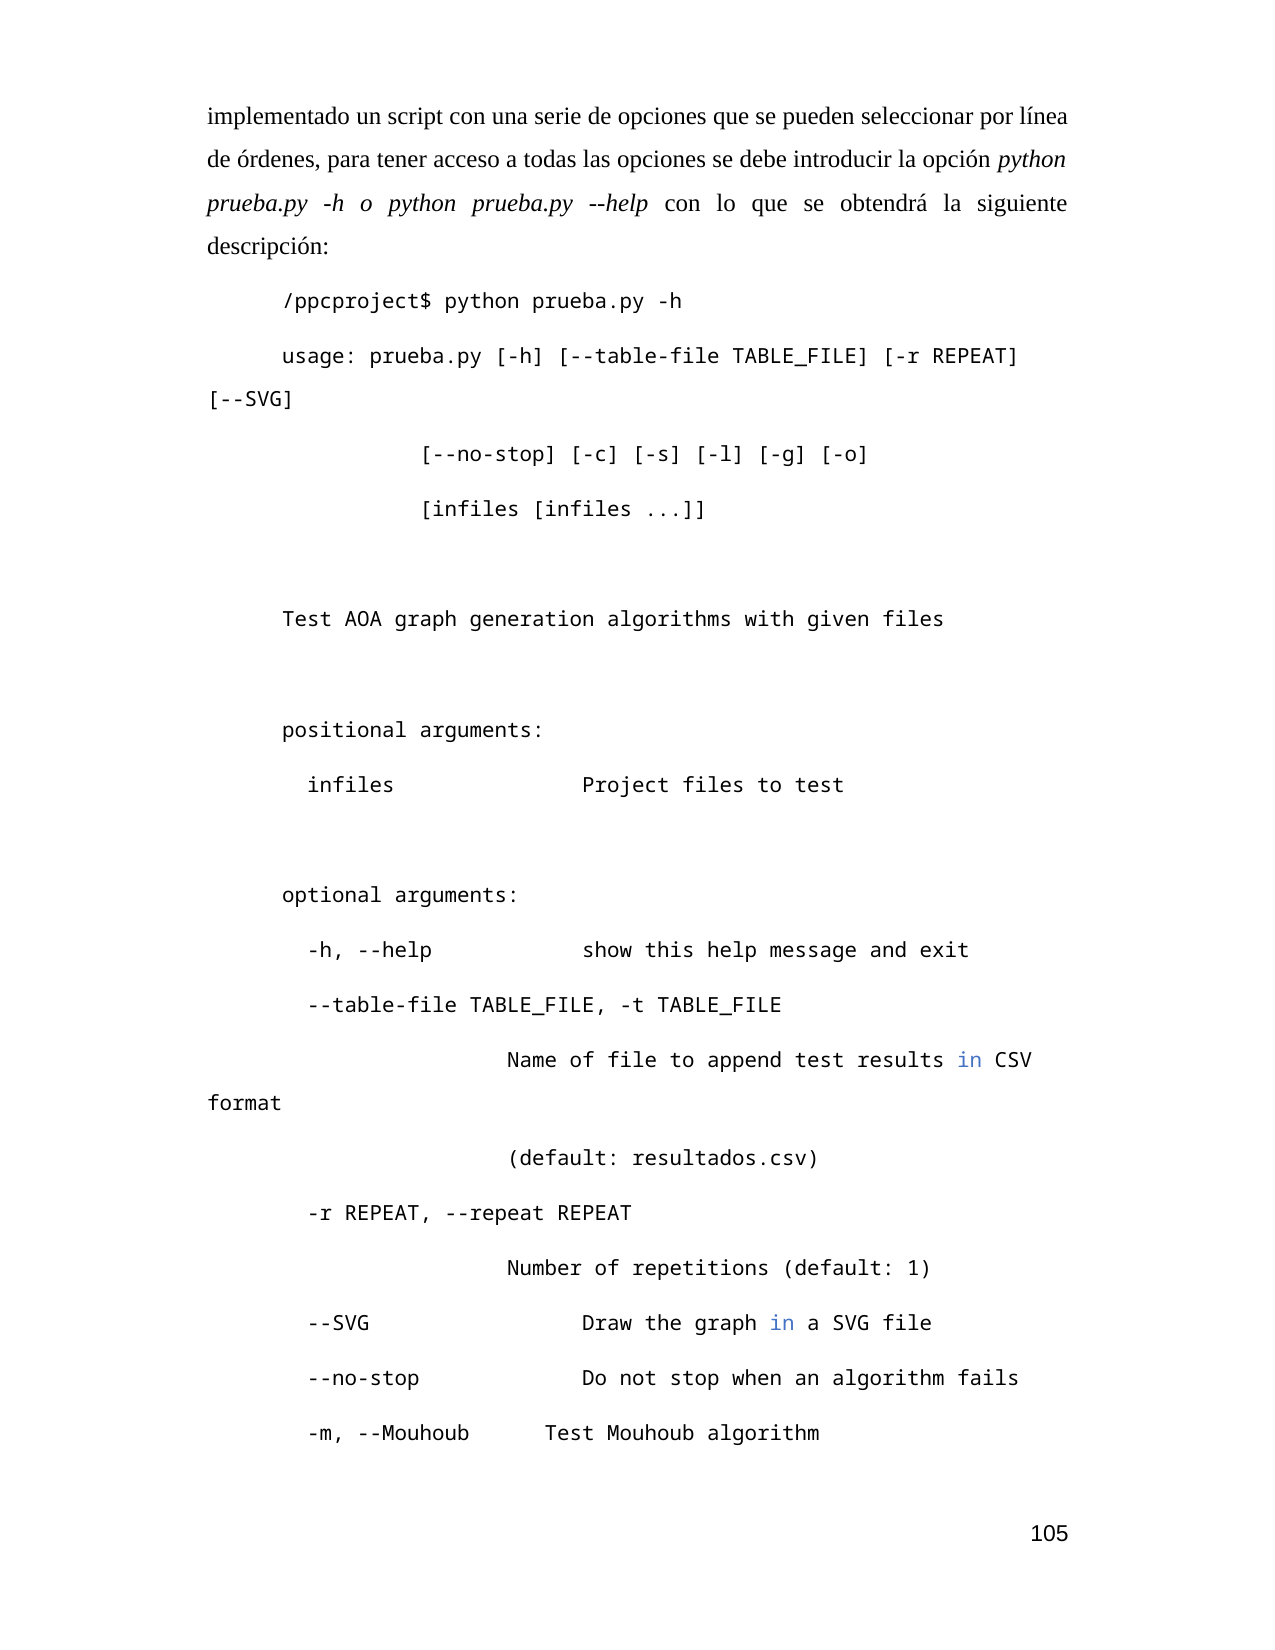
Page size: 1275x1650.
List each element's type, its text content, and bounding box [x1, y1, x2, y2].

text --table-file TABLE_FILE, -t TABLE_FILE [207, 990, 1068, 1019]
text [infiles [infiles ...]] [207, 494, 1068, 523]
text -m, --Mouhoub Test Mouhoub algorithm [207, 1418, 1068, 1447]
text usage: prueba.py [-h] [--table-file TABLE_FILE] [-r REPEAT] [--SVG] [207, 341, 1068, 412]
text positional arguments: [207, 715, 1068, 743]
text Number of repetitions (default: 1) [207, 1253, 1068, 1282]
text (default: resultados.csv) [207, 1143, 1068, 1171]
text implementado un script con una serie de opciones que se pueden seleccionar por línea de órdenes, para tener acceso a todas las opciones se debe introducir la opción python prueba.py -h o python prueba.py --help con lo que se obtendrá la siguiente descripción: [207, 101, 1068, 259]
text Name of file to append test results in CSV format [207, 1045, 1068, 1116]
text Test AOA graph generation algorithms with given files [207, 604, 1068, 633]
text infiles Project files to test [207, 770, 1068, 798]
text --SVG Draw the graph in a SVG file [207, 1308, 1068, 1337]
text -r REPEAT, --repeat REPEAT [207, 1198, 1068, 1227]
text -h, --help show this help message and exit [207, 935, 1068, 963]
text optional arguments: [207, 880, 1068, 908]
text /ppcproject$ python prueba.py -h [207, 286, 1068, 315]
text [--no-stop] [-c] [-s] [-l] [-g] [-o] [207, 439, 1068, 468]
text --no-stop Do not stop when an algorithm fails [207, 1363, 1068, 1392]
